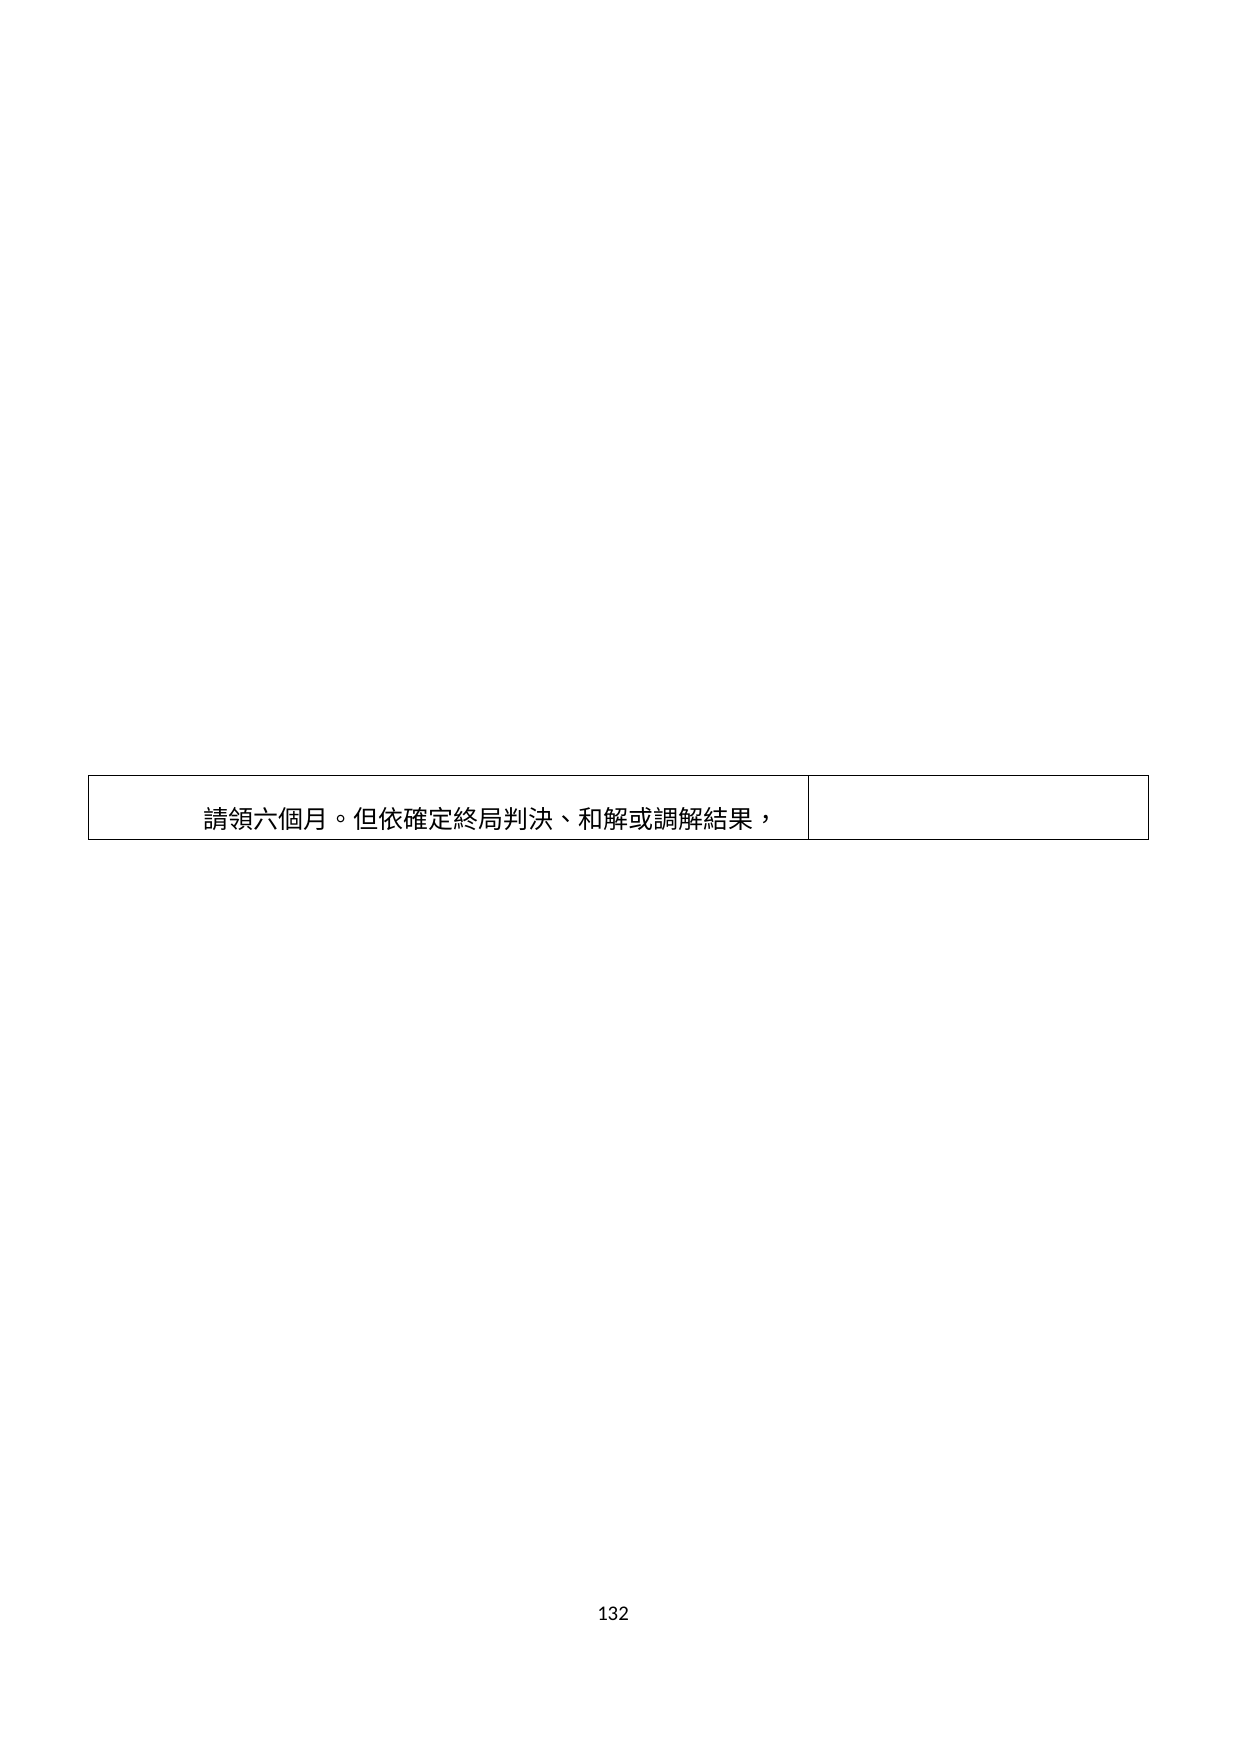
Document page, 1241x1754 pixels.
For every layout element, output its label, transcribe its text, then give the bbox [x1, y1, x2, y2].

table_cell [809, 776, 1148, 838]
table_cell 請領六個月。但依確定終局判決、和解或調解結果， [89, 776, 808, 838]
